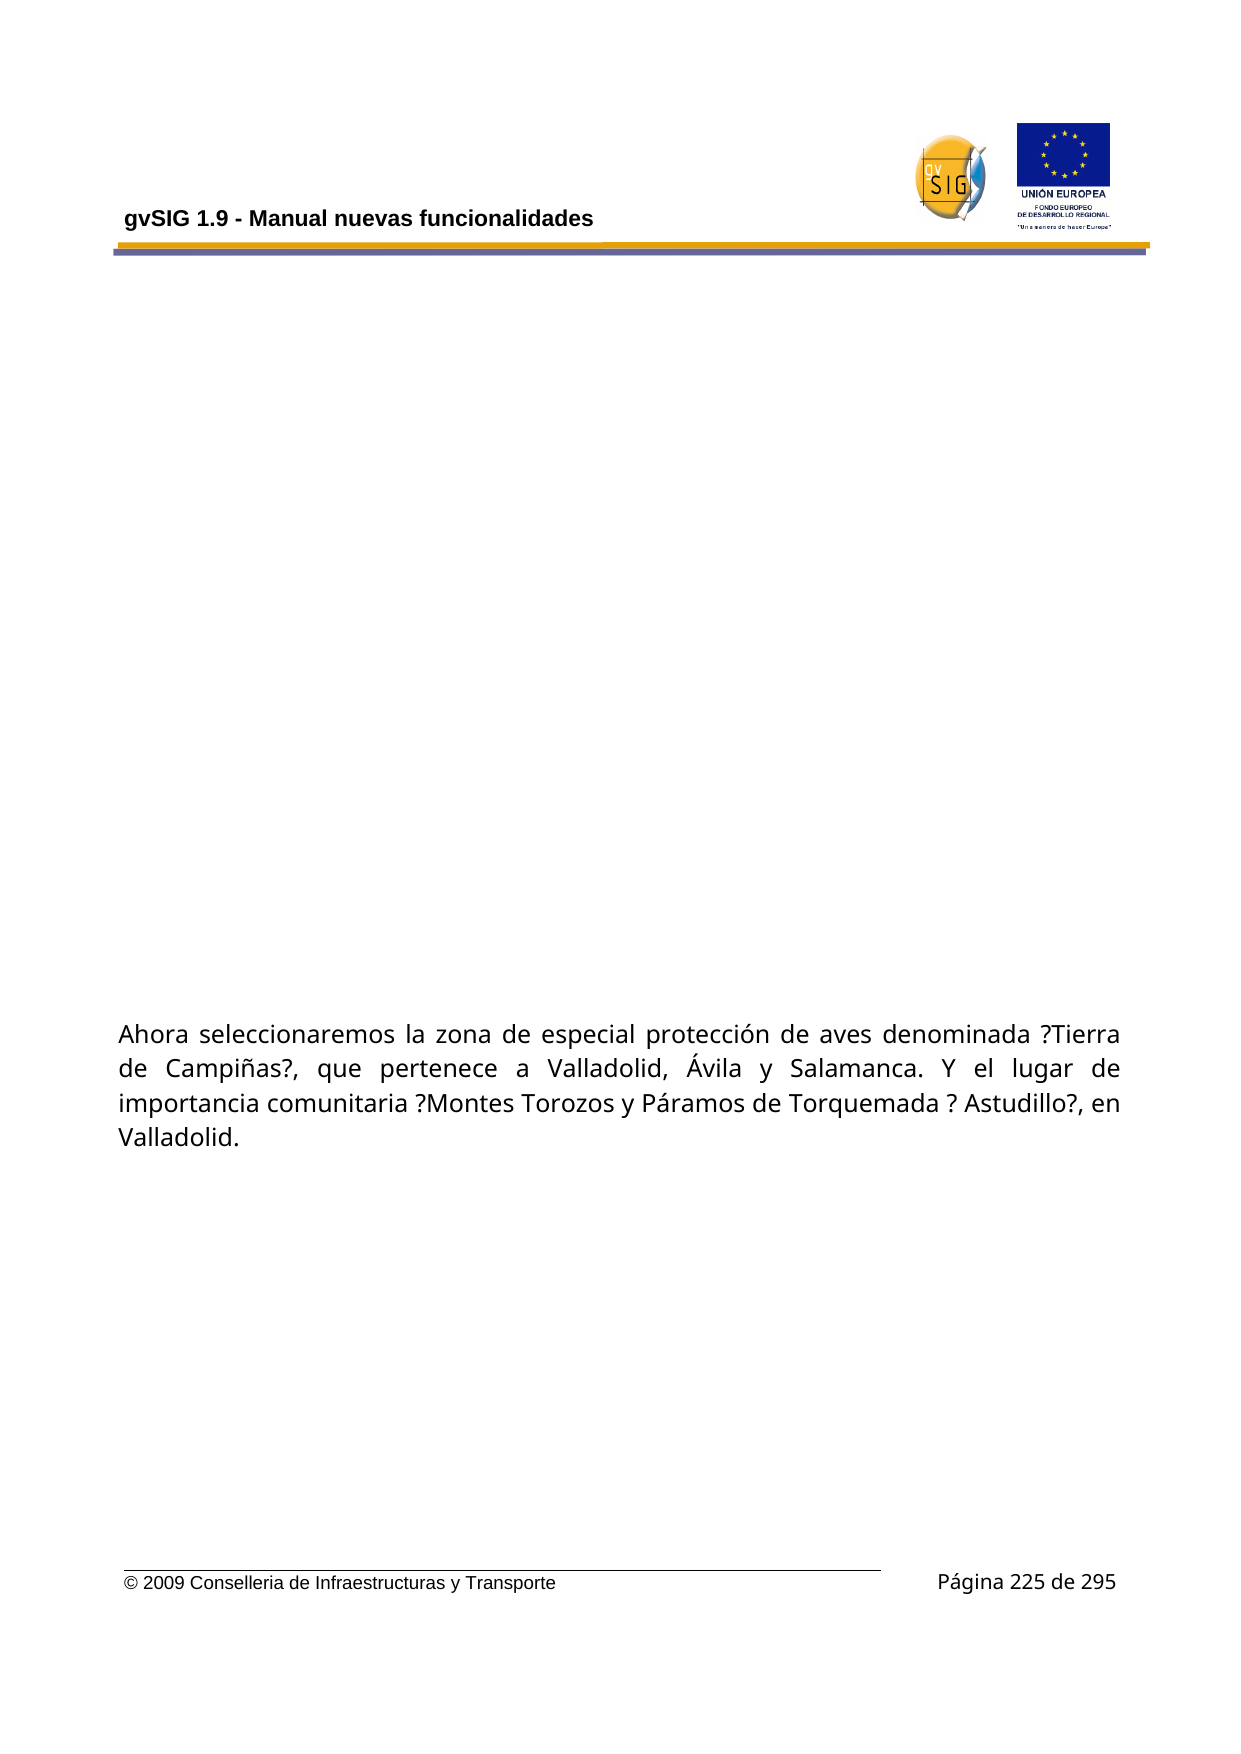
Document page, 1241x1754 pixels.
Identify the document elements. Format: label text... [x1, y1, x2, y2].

picture [1015, 123, 1112, 232]
text Ahora seleccionaremos la zona de especial protección de aves denominada ?Tierra de Campiñas?, que pertenece a Valladolid, Ávila y Salamanca. Y el lugar de importancia comunitaria ?Montes Torozos y Páramos de Torquemada ? Astudillo?, en Valladolid. [118, 1017, 1122, 1153]
picture [914, 134, 987, 222]
